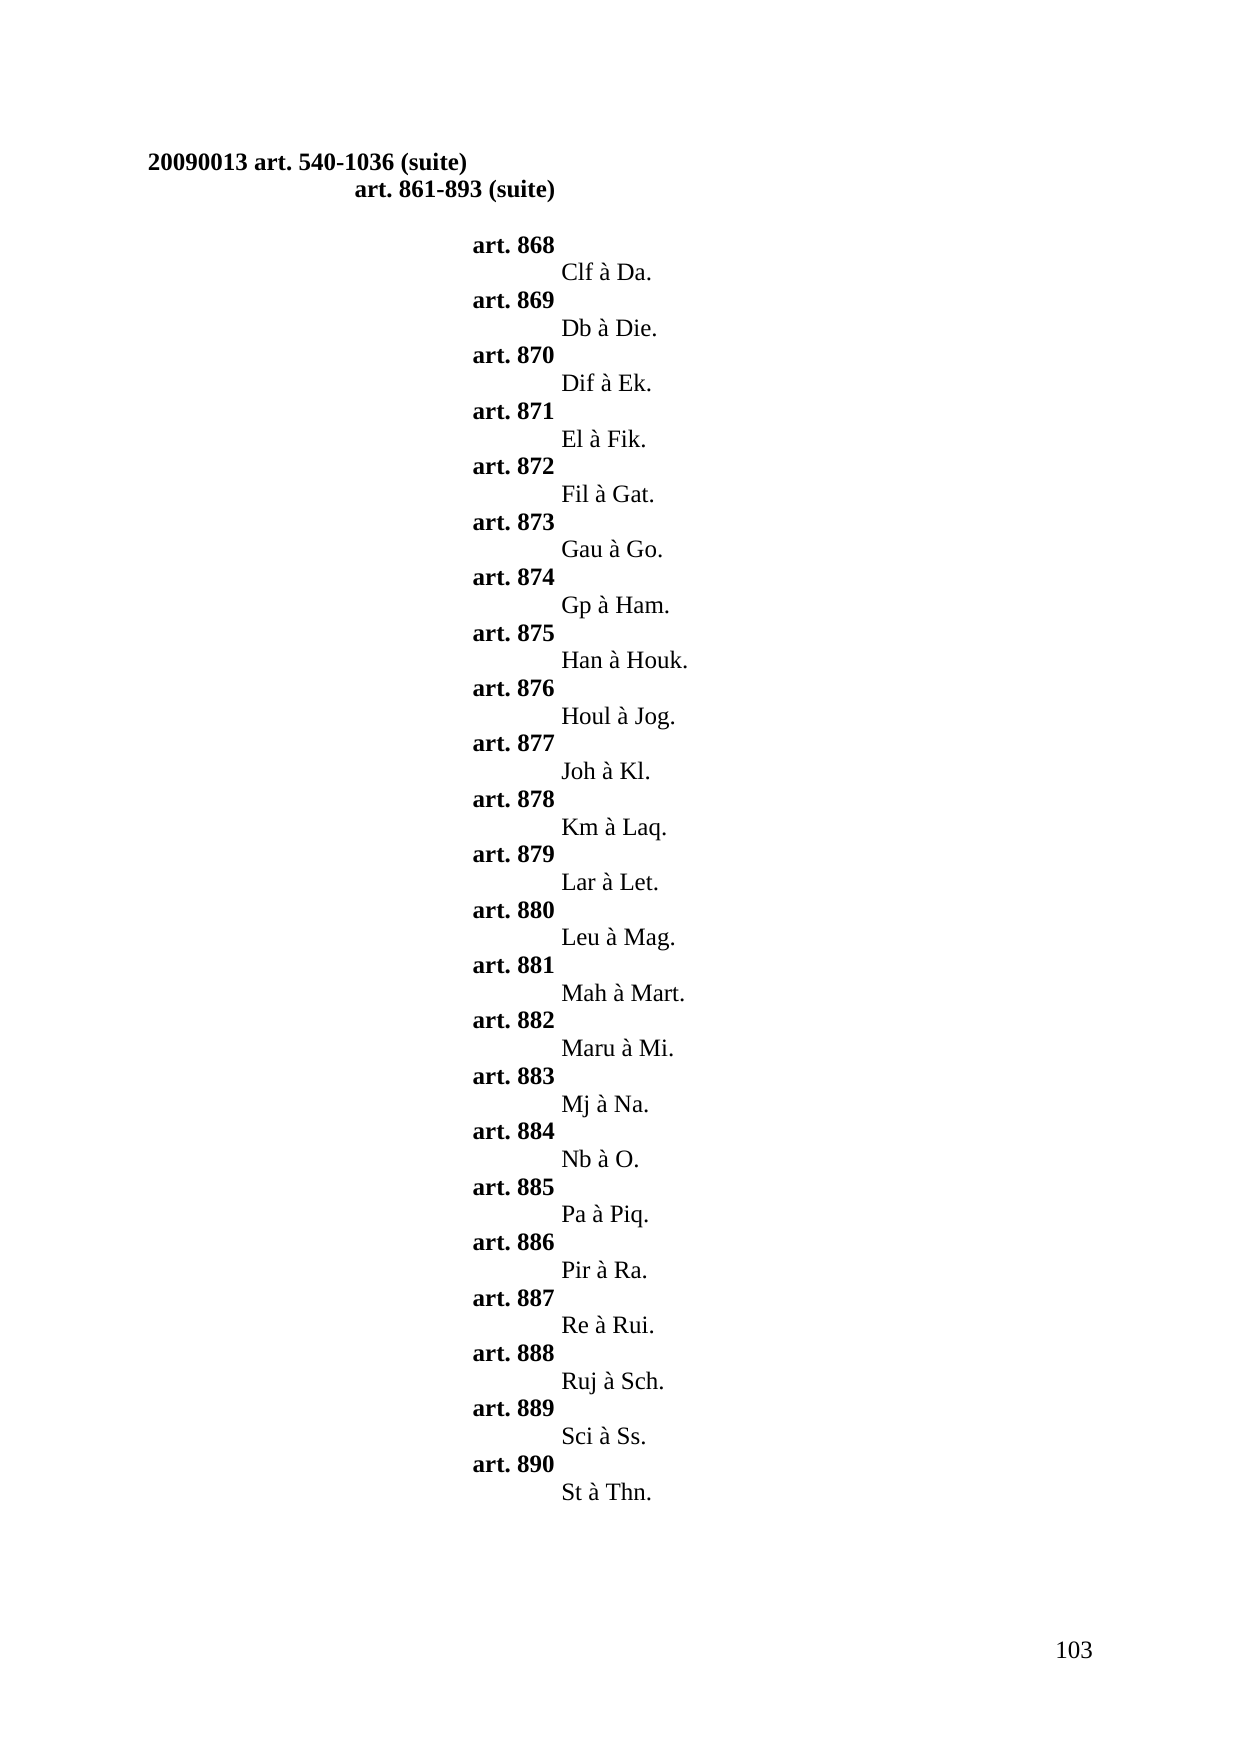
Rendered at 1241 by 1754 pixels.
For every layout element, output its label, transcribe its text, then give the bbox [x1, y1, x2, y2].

text art. 861-893 (suite) [354, 175, 1093, 203]
text art. 883 [472, 1062, 1093, 1090]
text art. 880 [472, 896, 1093, 923]
text Maru à Mi. [561, 1034, 1093, 1062]
text art. 882 [472, 1007, 1093, 1034]
text art. 869 [472, 286, 1093, 314]
text art. 884 [472, 1117, 1093, 1145]
text Pir à Ra. [561, 1256, 1093, 1284]
text art. 881 [472, 951, 1093, 979]
text Mah à Mart. [561, 979, 1093, 1007]
text Mj à Na. [561, 1090, 1093, 1117]
text Re à Rui. [561, 1311, 1093, 1339]
text art. 877 [472, 729, 1093, 757]
text Km à Laq. [561, 813, 1093, 840]
text art. 888 [472, 1339, 1093, 1367]
text art. 874 [472, 563, 1093, 591]
text Dif à Ek. [561, 369, 1093, 397]
text 20090013 art. 540-1036 (suite) [148, 148, 1093, 175]
text Nb à O. [561, 1145, 1093, 1173]
text Leu à Mag. [561, 923, 1093, 951]
text Pa à Piq. [561, 1201, 1093, 1228]
text Db à Die. [561, 314, 1093, 342]
text art. 886 [472, 1228, 1093, 1256]
text art. 878 [472, 785, 1093, 813]
text art. 873 [472, 508, 1093, 536]
text art. 890 [472, 1450, 1093, 1478]
text art. 871 [472, 397, 1093, 425]
text El à Fik. [561, 425, 1093, 452]
text Gp à Ham. [561, 591, 1093, 619]
text Joh à Kl. [561, 757, 1093, 785]
text art. 870 [472, 342, 1093, 369]
text art. 876 [472, 674, 1093, 702]
text Gau à Go. [561, 536, 1093, 563]
text Fil à Gat. [561, 480, 1093, 508]
text art. 875 [472, 619, 1093, 646]
text art. 887 [472, 1284, 1093, 1311]
text Houl à Jog. [561, 702, 1093, 729]
text Sci à Ss. [561, 1422, 1093, 1450]
text art. 889 [472, 1394, 1093, 1422]
text Clf à Da. [561, 258, 1093, 286]
text art. 879 [472, 840, 1093, 868]
text Lar à Let. [561, 868, 1093, 896]
text Han à Houk. [561, 646, 1093, 674]
text art. 872 [472, 452, 1093, 480]
text art. 868 [472, 231, 1093, 258]
text Ruj à Sch. [561, 1367, 1093, 1394]
text art. 885 [472, 1173, 1093, 1201]
text St à Thn. [561, 1478, 1093, 1505]
